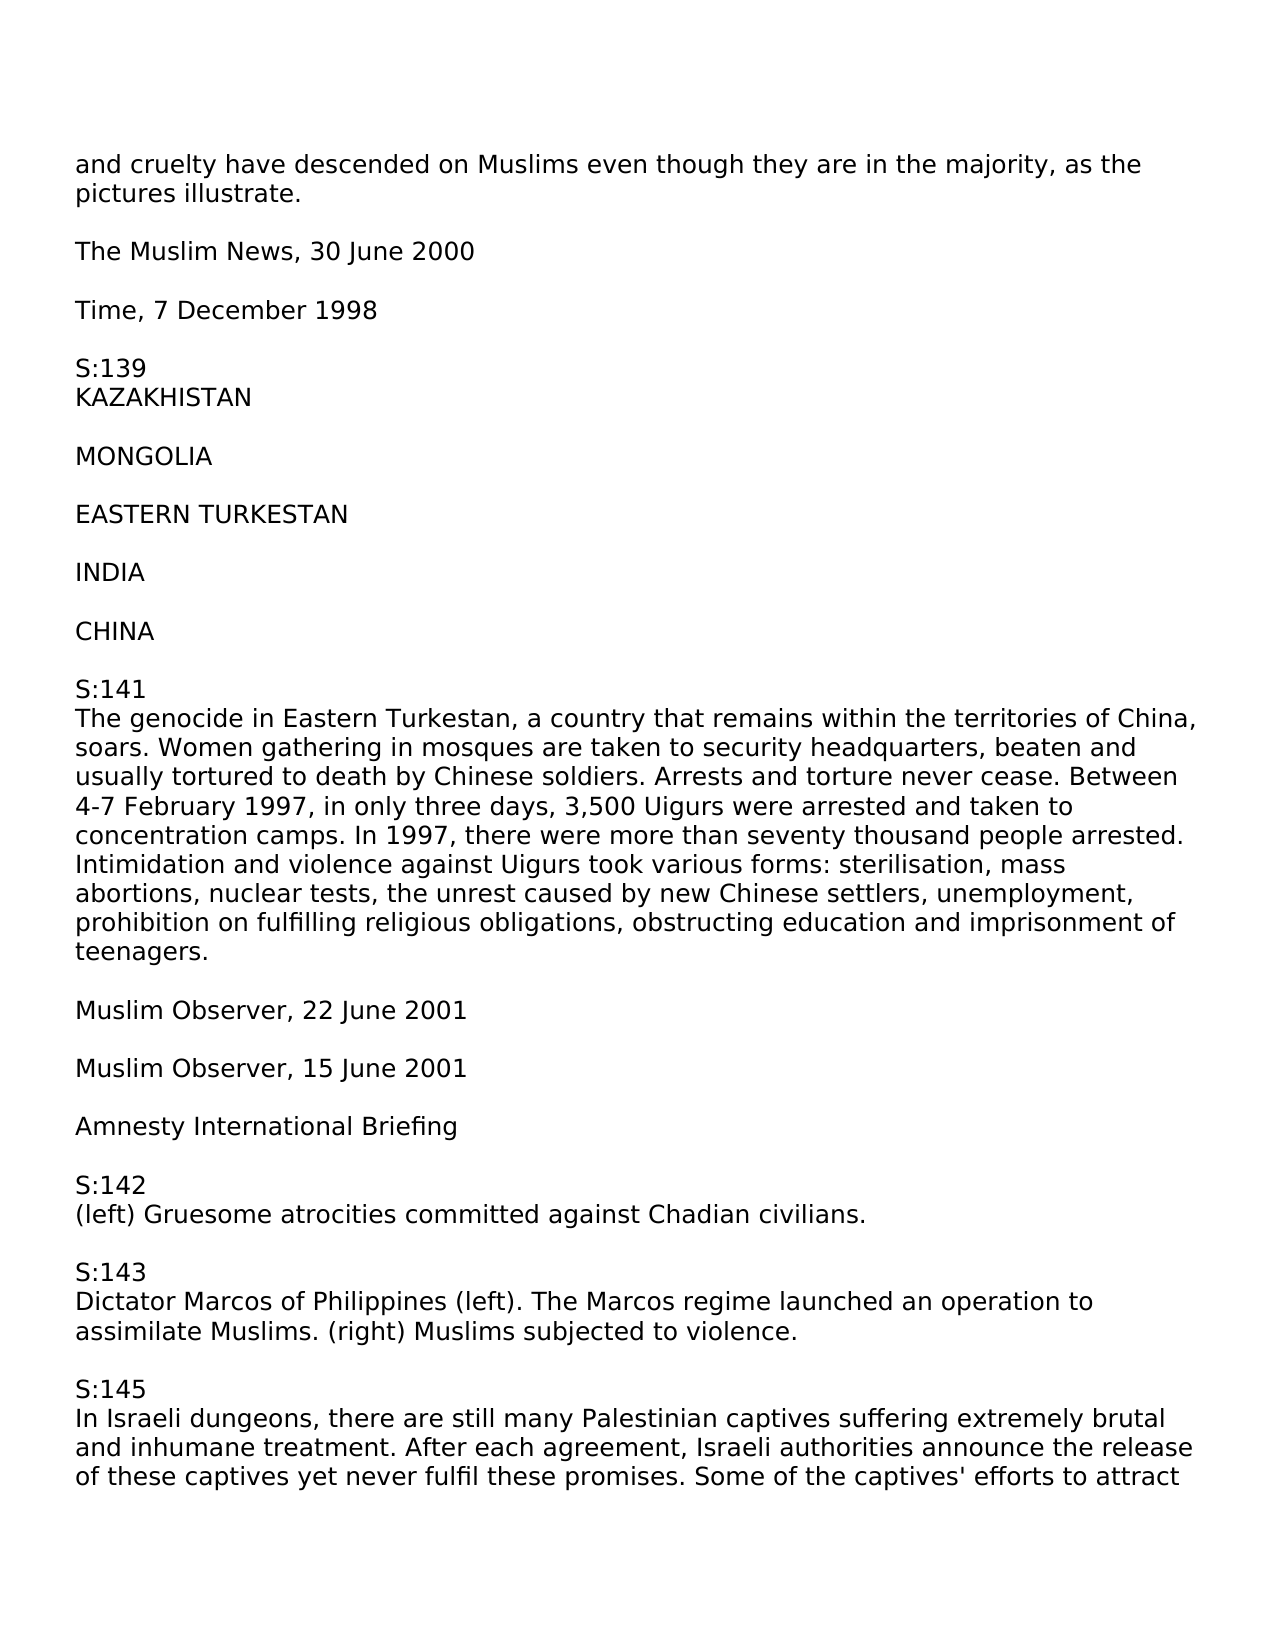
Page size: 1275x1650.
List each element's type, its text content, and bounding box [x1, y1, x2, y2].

text Time, 7 December 1998 [75, 296, 1200, 325]
text CHINA [75, 617, 1200, 646]
text MONGOLIA [75, 442, 1200, 471]
text In Israeli dungeons, there are still many Palestinian captives suffering extremely brutal and inhumane treatment. After each agreement, Israeli authorities announce the release of these captives yet never fulfil these promises. Some of the captives' efforts to attract [75, 1404, 1200, 1492]
text S:141 [75, 675, 1200, 704]
text INDIA [75, 558, 1200, 587]
text KAZAKHISTAN [75, 383, 1200, 412]
text S:139 [75, 354, 1200, 383]
text Muslim Observer, 15 June 2001 [75, 1054, 1200, 1083]
text S:143 [75, 1258, 1200, 1287]
text S:142 [75, 1171, 1200, 1200]
text (left) Gruesome atrocities committed against Chadian civilians. [75, 1200, 1200, 1229]
text EASTERN TURKESTAN [75, 500, 1200, 529]
text and cruelty have descended on Muslims even though they are in the majority, as the pictures illustrate. [75, 150, 1200, 208]
text S:145 [75, 1375, 1200, 1404]
text The genocide in Eastern Turkestan, a country that remains within the territories of China, soars. Women gathering in mosques are taken to security headquarters, beaten and usually tortured to death by Chinese soldiers. Arrests and torture never cease. Between 4-7 February 1997, in only three days, 3,500 Uigurs were arrested and taken to concentration camps. In 1997, there were more than seventy thousand people arrested. Intimidation and violence against Uigurs took various forms: sterilisation, mass abortions, nuclear tests, the unrest caused by new Chinese settlers, unemployment, prohibition on fulfilling religious obligations, obstructing education and imprisonment of teenagers. [75, 704, 1200, 967]
text Dictator Marcos of Philippines (left). The Marcos regime launched an operation to assimilate Muslims. (right) Muslims subjected to violence. [75, 1287, 1200, 1346]
text Amnesty International Briefing [75, 1112, 1200, 1142]
text The Muslim News, 30 June 2000 [75, 237, 1200, 267]
text Muslim Observer, 22 June 2001 [75, 996, 1200, 1025]
